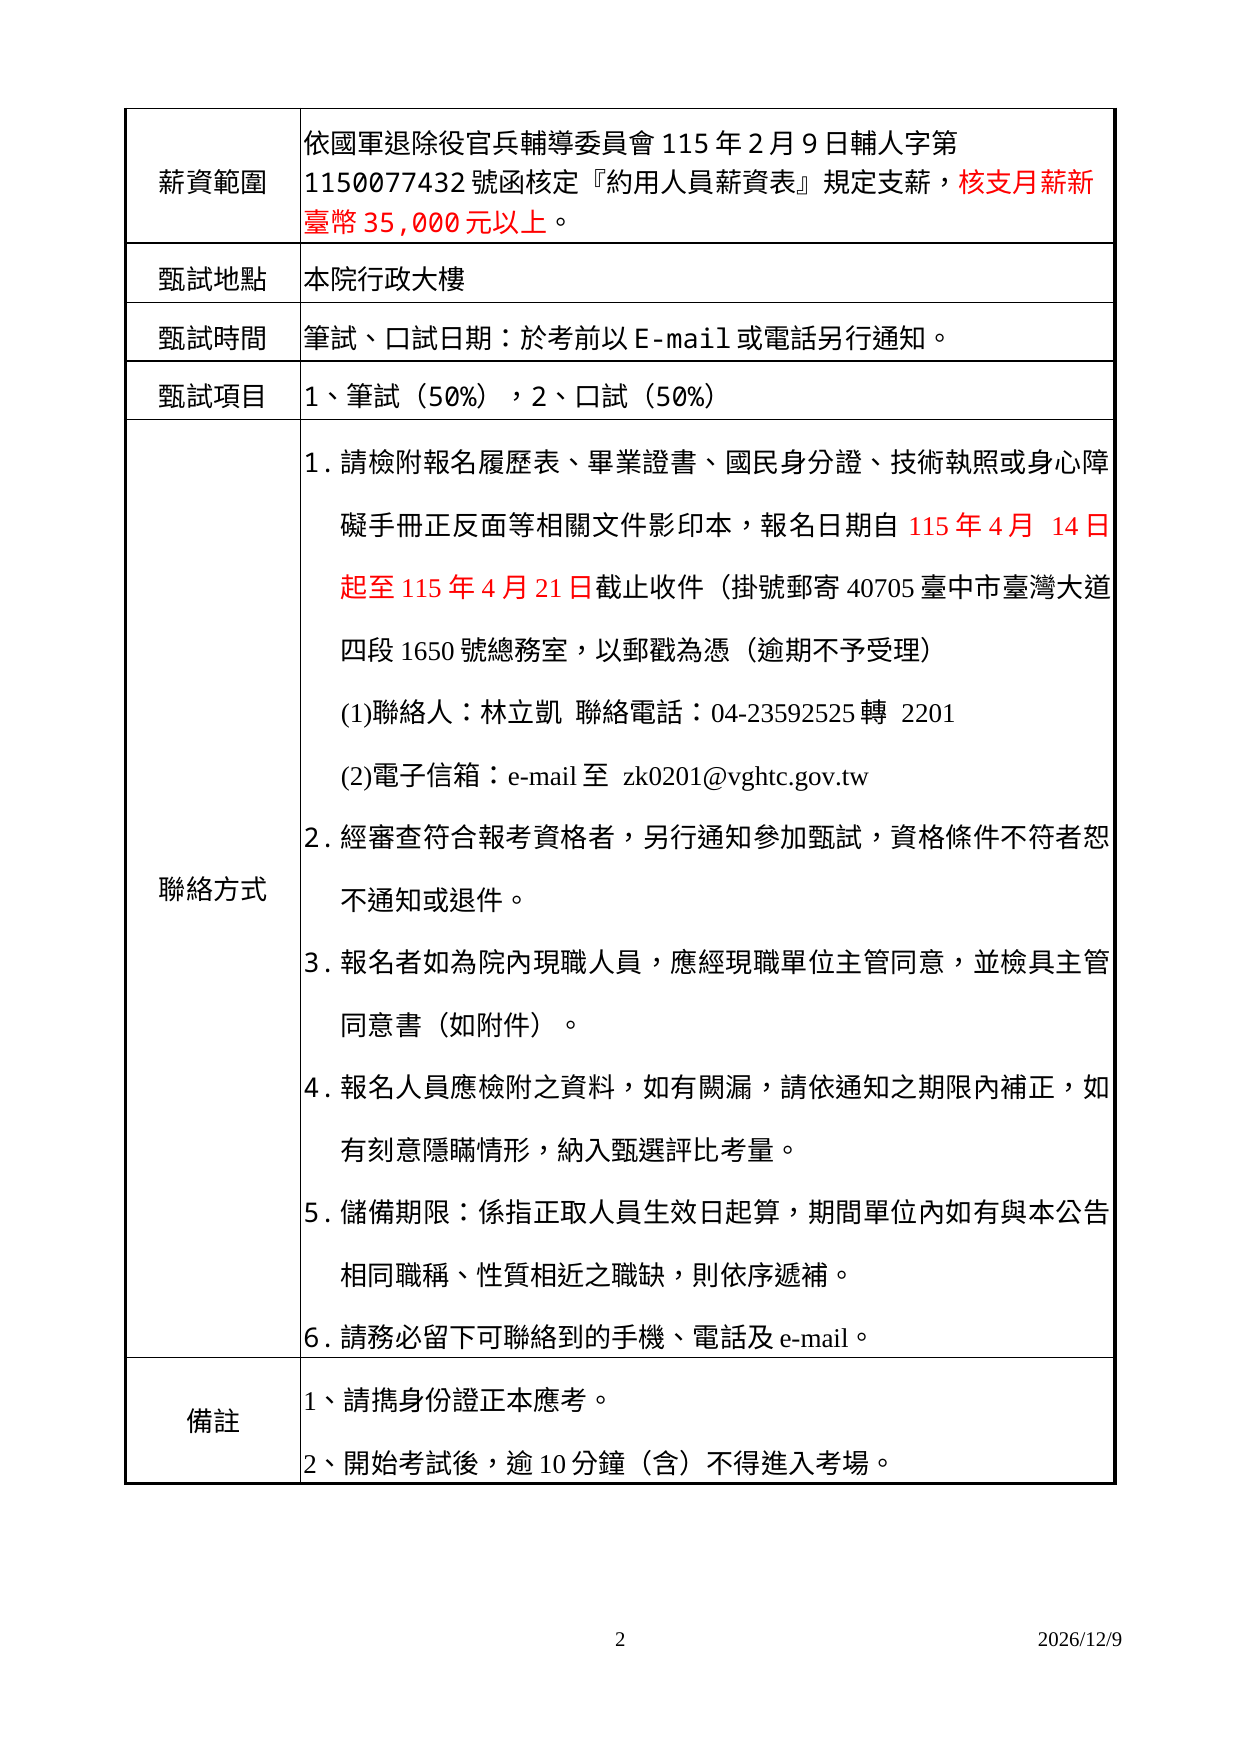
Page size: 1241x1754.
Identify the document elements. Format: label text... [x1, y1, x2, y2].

table_cell 甄試地點 [127, 244, 300, 302]
table_cell 1、筆試（50%），2、口試（50%） [301, 362, 1113, 419]
table_cell 備註 [127, 1358, 300, 1482]
table_cell 本院行政大樓 [301, 244, 1113, 302]
table_cell 薪資範圍 [127, 109, 300, 242]
table_cell 1、請擕身份證正本應考。 2、開始考試後，逾10分鐘（含）不得進入考場。 [301, 1358, 1113, 1482]
table_cell 請檢附報名履歷表、畢業證書、國民身分證、技術執照或身心障礙手冊正反面等相關文件影印本，報名日期自115年4月 14日起至115 年4 月21日截止收件（掛號郵寄40705臺中市臺灣大道四段1650號總務室，以郵戳為憑（逾期不予受理） (1)聯絡人：林立凱 聯絡電話：04-23592525轉 2201 (2)電子信箱：e-mail至 zk0201@vghtc.gov.tw 經審查符合報考資格者，另行通知參加甄試，資格條件不符者恕不通知或退件。 報名者如為院內現職人員，應經現職單位主管同意，並檢具主管同意書（如附件）。 報名人員應檢附之資料，如有闕漏，請依通知之期限內補正，如有刻意隱瞞情形，納入甄選評比考量。 儲備期限：係指正取人員生效日起算，期間單位內如有與本公告相同職稱、性質相近之職缺，則依序遞補。 請務必留下可聯絡到的手機、電話及e-mail。 [301, 420, 1113, 1357]
table_cell 聯絡方式 [127, 420, 300, 1357]
table_cell 依國軍退除役官兵輔導委員會115年2月9日輔人字第1150077432號函核定『約用人員薪資表』規定支薪，核支月薪新臺幣35,000元以上。 [301, 109, 1113, 242]
table_cell 甄試時間 [127, 303, 300, 360]
table_cell 甄試項目 [127, 362, 300, 419]
table_cell 筆試、口試日期：於考前以E-mail或電話另行通知。 [301, 303, 1113, 360]
